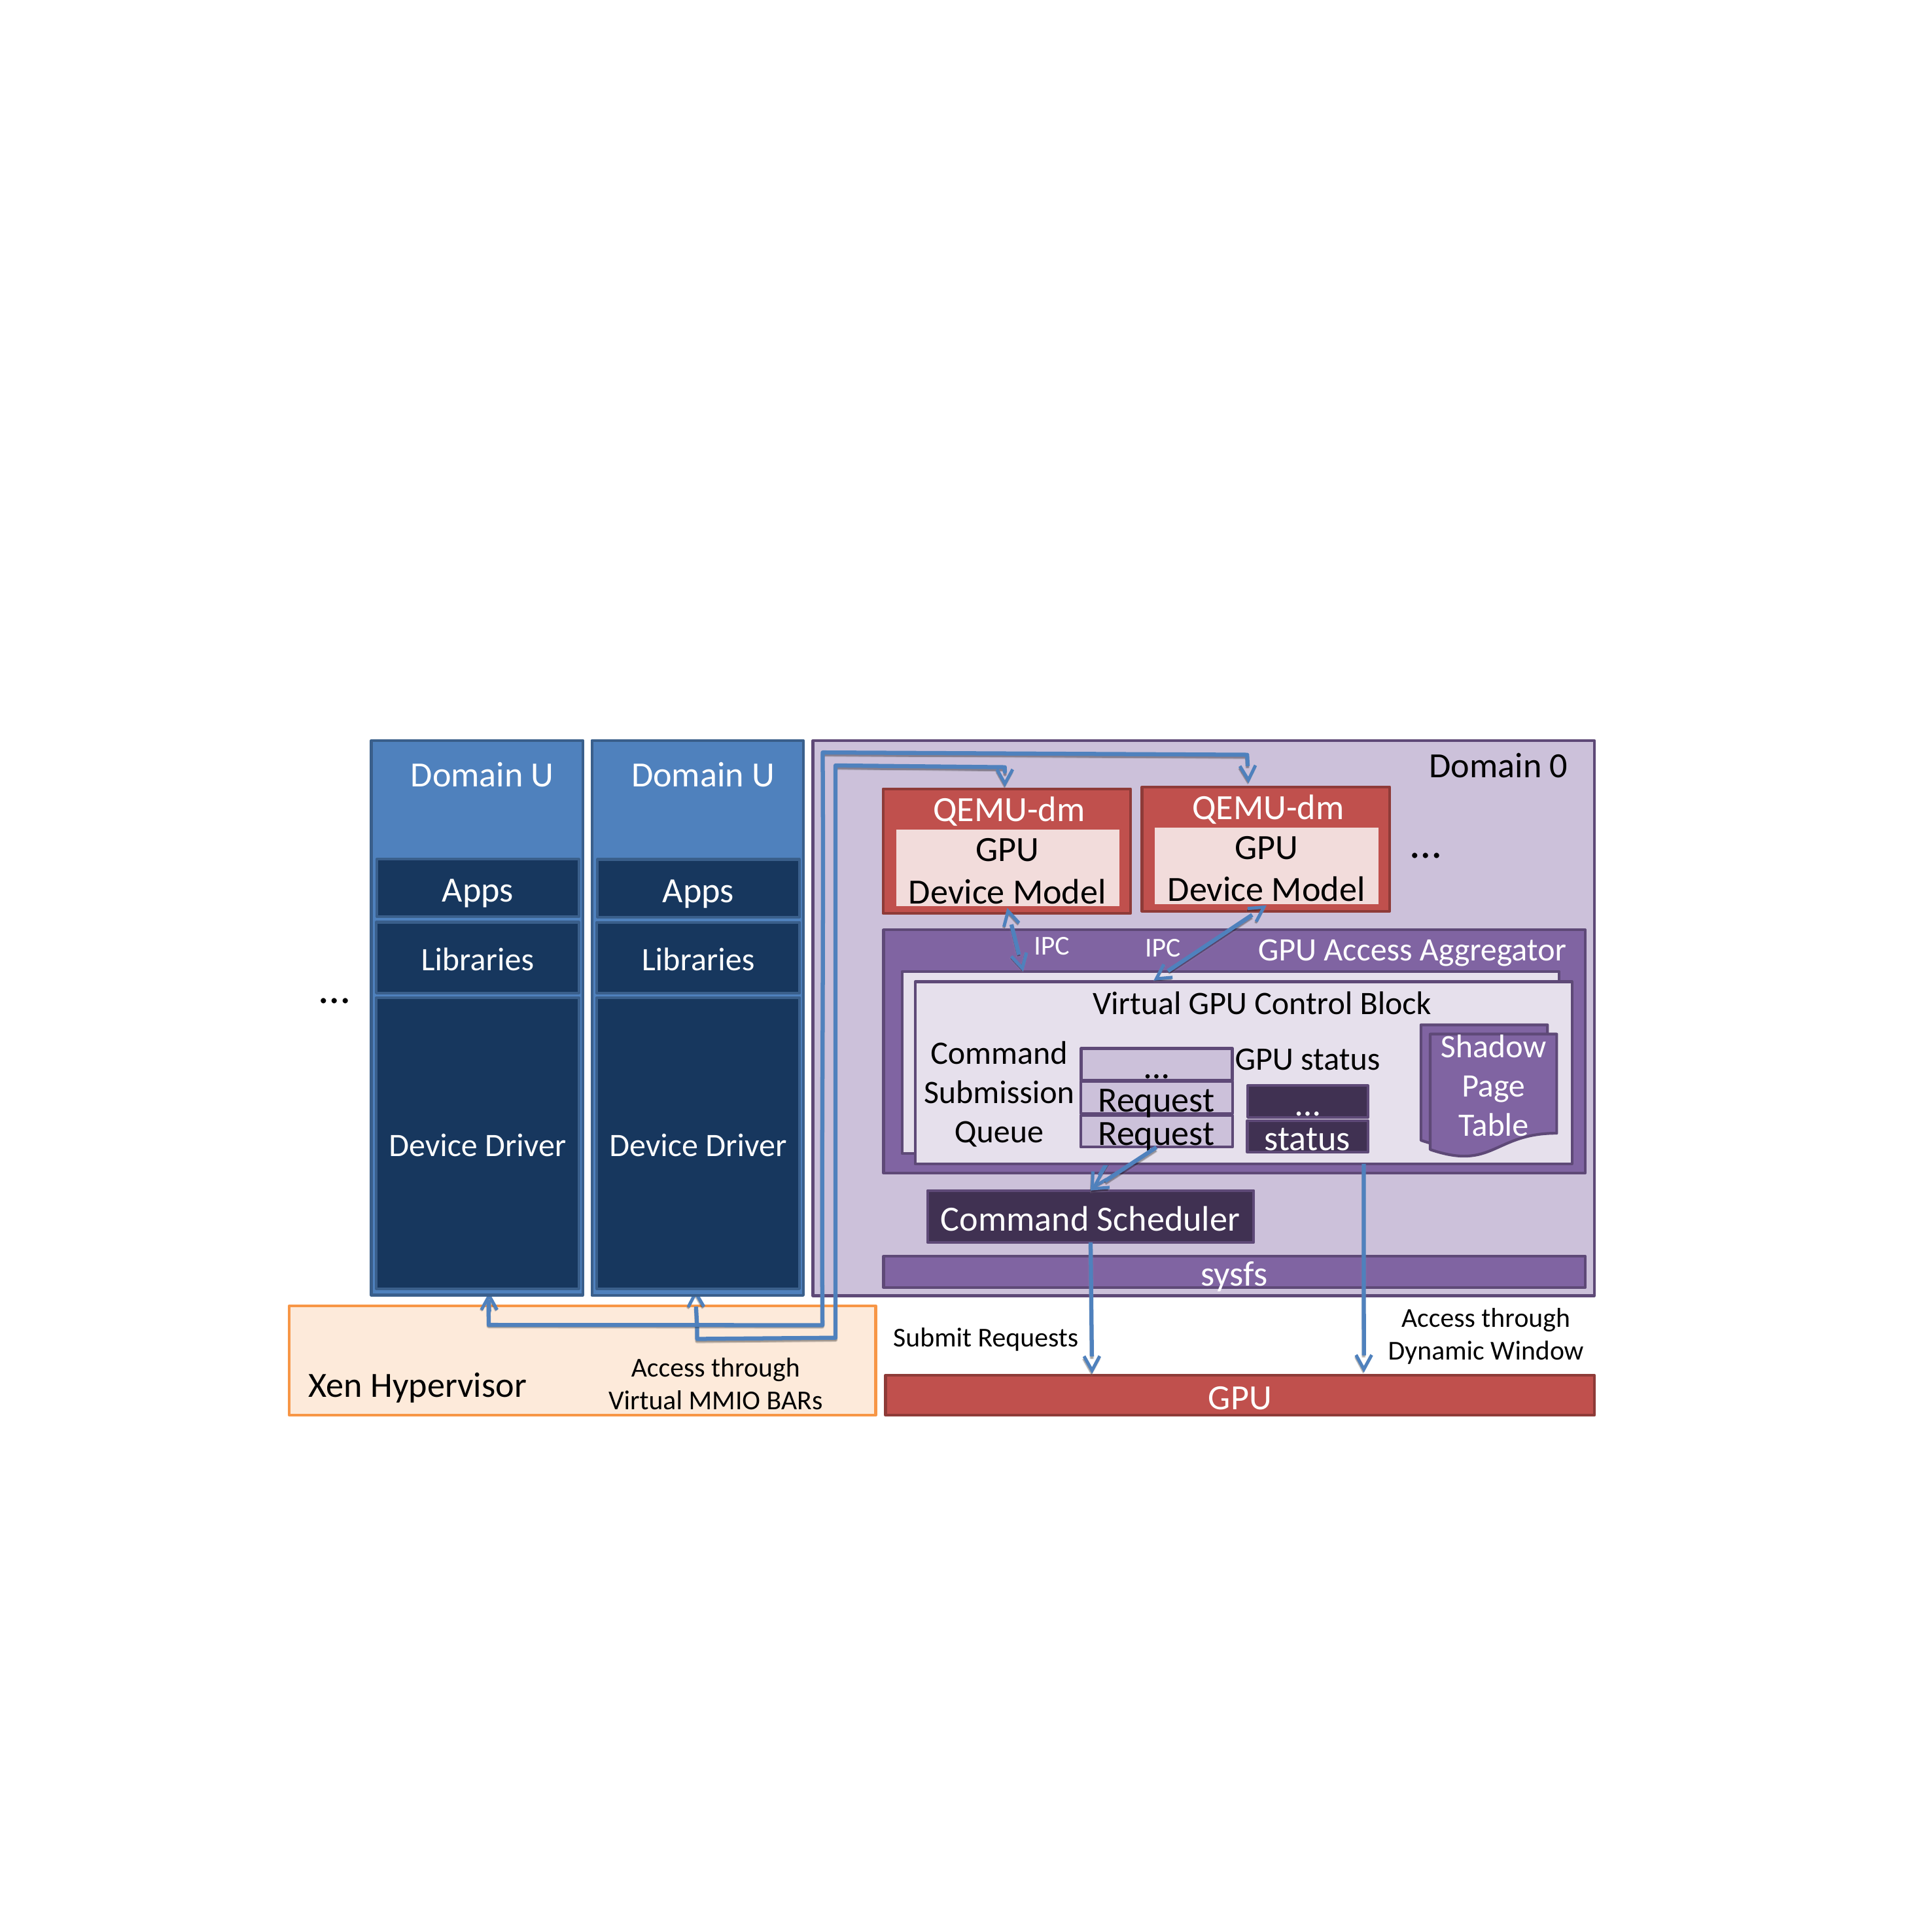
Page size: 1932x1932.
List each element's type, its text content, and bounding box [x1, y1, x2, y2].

text_box … [1248, 1085, 1368, 1117]
text_box Device Driver [376, 997, 579, 1289]
text_box Access through Virtual MMIO BARs [599, 1344, 833, 1420]
text_box [699, 1305, 833, 1337]
text_box sysfs [1093, 1256, 1361, 1288]
text_box [1093, 1288, 1361, 1296]
text_box Domain U [400, 746, 564, 799]
text_box Command Scheduler [927, 1190, 1254, 1242]
text_box Shadow Page Table [1430, 1034, 1557, 1157]
text_box Access through Dynamic Window [1378, 1295, 1594, 1371]
text_box IPC [1135, 924, 1191, 968]
text_box GPU Access Aggregator [1228, 923, 1596, 973]
text_box Request [1100, 1115, 1233, 1148]
text_box [813, 740, 1595, 1296]
text_box QEMU-dm [1182, 779, 1354, 832]
text_box … [1401, 809, 1451, 872]
text_box status [1247, 1120, 1368, 1153]
text_box Submit Requests [883, 1314, 1088, 1358]
text_box … [309, 955, 360, 1017]
text_box [1003, 774, 1007, 779]
text_box Request [1100, 1081, 1233, 1114]
text_box Libraries [376, 922, 579, 993]
text_box Device Driver [597, 997, 799, 1289]
text_box IPC [1024, 922, 1080, 966]
text_box … [1100, 1048, 1207, 1081]
text_box Xen Hypervisor [260, 1357, 576, 1410]
text_box Libraries [597, 922, 799, 994]
text_box Request [1138, 1097, 1147, 1110]
text_box Apps [377, 859, 579, 917]
text_box sysfs [883, 1256, 1089, 1288]
text_box Domain U [622, 746, 784, 799]
text_box [491, 1305, 820, 1323]
text_box Virtual GPU Control Block [1059, 977, 1466, 1026]
text_box Request [1138, 1130, 1147, 1143]
text_box [591, 740, 803, 1295]
text_box [289, 1305, 876, 1416]
text_box [371, 740, 583, 1295]
text_box QEMU-dm [923, 781, 1095, 834]
text_box Domain 0 [1403, 737, 1594, 790]
text_box GPU status [1207, 1032, 1408, 1081]
text_box GPU Device Model [894, 828, 1121, 908]
text_box GPU [885, 1375, 1594, 1416]
text_box GPU Device Model [1153, 826, 1380, 906]
text_box Command Submission Queue [898, 1027, 1100, 1155]
text_box sysfs [1366, 1256, 1585, 1288]
text_box Apps [597, 859, 799, 917]
